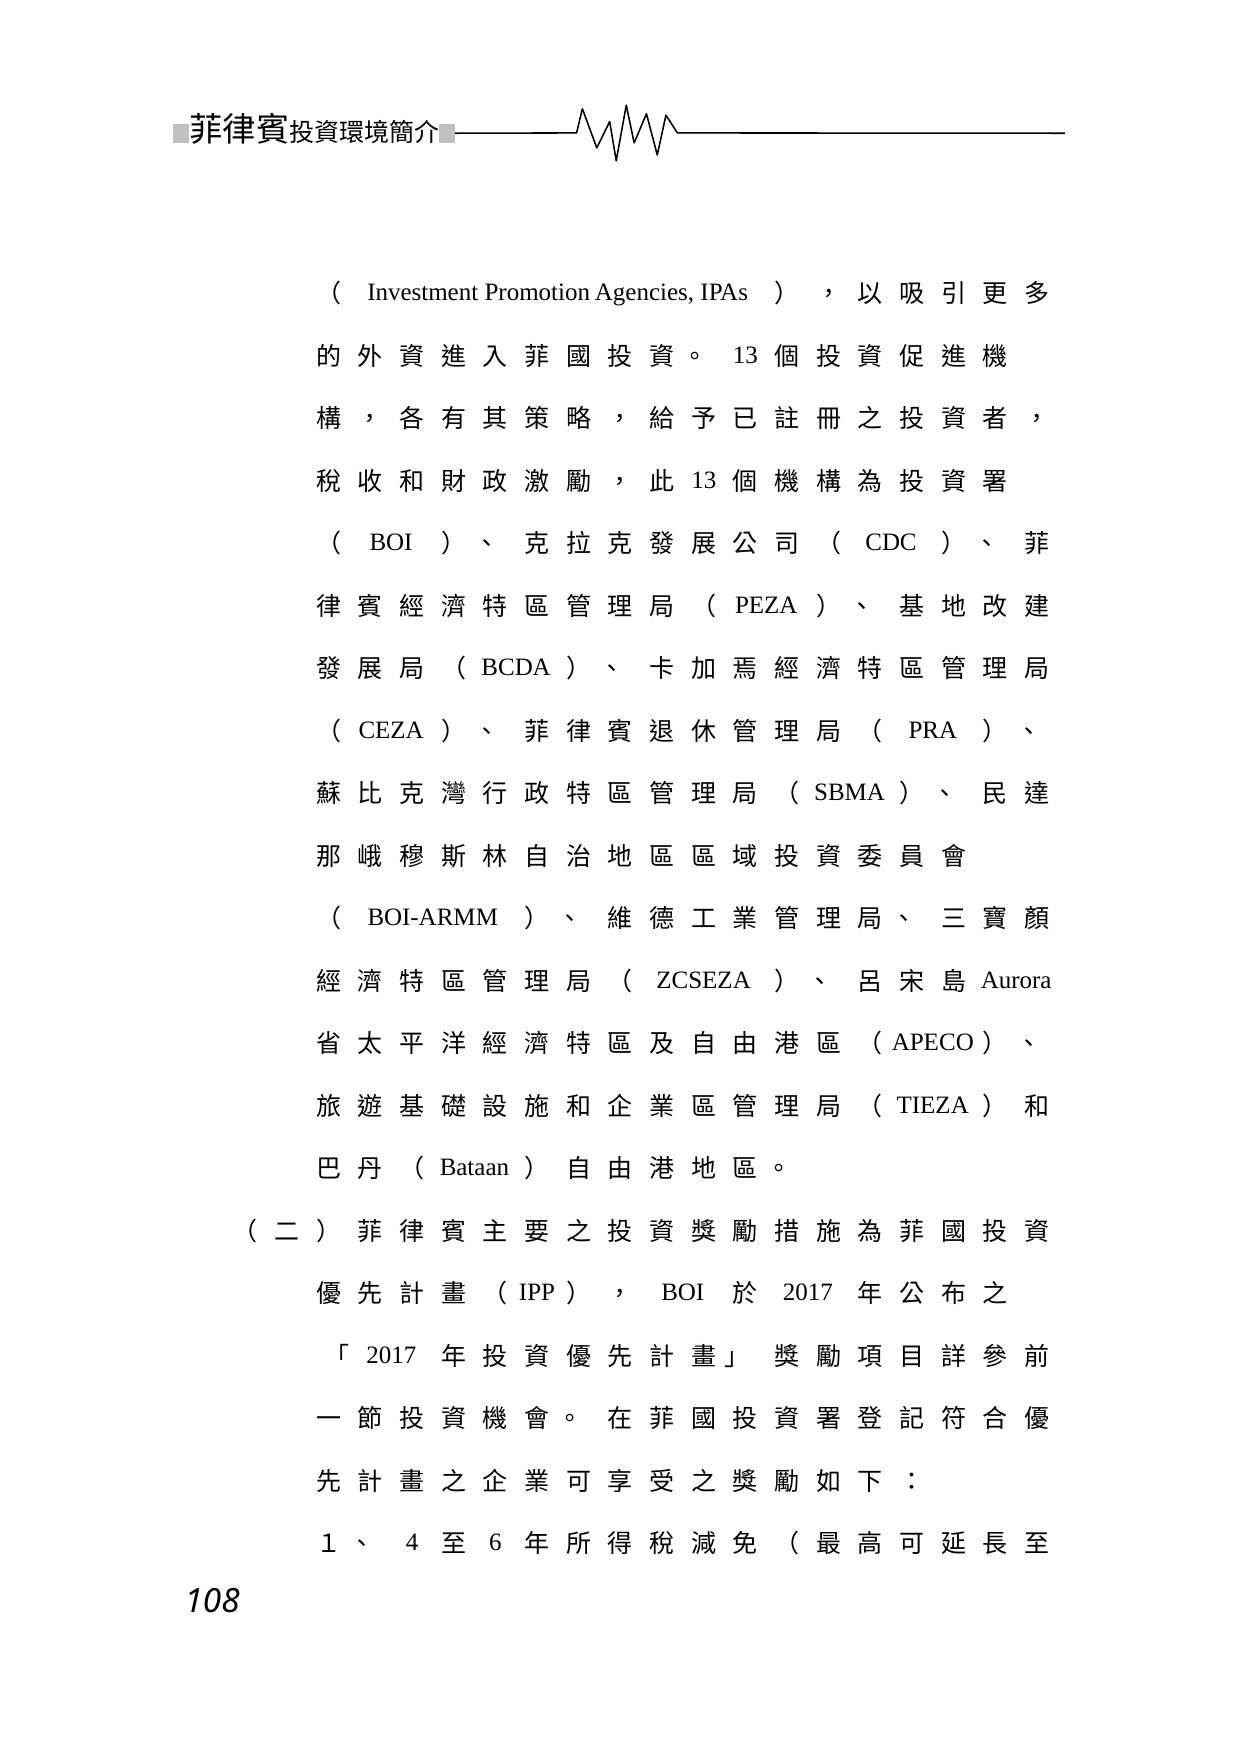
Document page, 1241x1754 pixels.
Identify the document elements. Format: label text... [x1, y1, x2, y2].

text １、4至6年所得稅減免（最高可延長至 [281, 1500, 1058, 1563]
text （Investment Promotion Agencies, IPAs），以吸引更多的外資進入菲國投資。13個投資促進機構，各有其策略，給予已註冊之投資者，稅收和財政激勵，此13個機構為投資署（BOI）、克拉克發展公司（CDC）、菲律賓經濟特區管理局（PEZA）、基地改建發展局（BCDA）、卡加焉經濟特區管理局（CEZA）、菲律賓退休管理局（PRA）、蘇比克灣行政特區管理局（SBMA）、民達那峨穆斯林自治地區區域投資委員會（BOI-ARMM）、維德工業管理局、三寶顏經濟特區管理局（ZCSEZA）、呂宋島Aurora省太平洋經濟特區及自由港區（APECO）、旅遊基礎設施和企業區管理局（TIEZA）和巴丹（Bataan）自由港地區。 [207, 250, 1058, 1188]
text （二）菲律賓主要之投資獎勵措施為菲國投資優先計畫（IPP），BOI於2017年公布之「2017年投資優先計畫」獎勵項目詳參前一節投資機會。在菲國投資署登記符合優先計畫之企業可享受之獎勵如下： [188, 1188, 1058, 1500]
